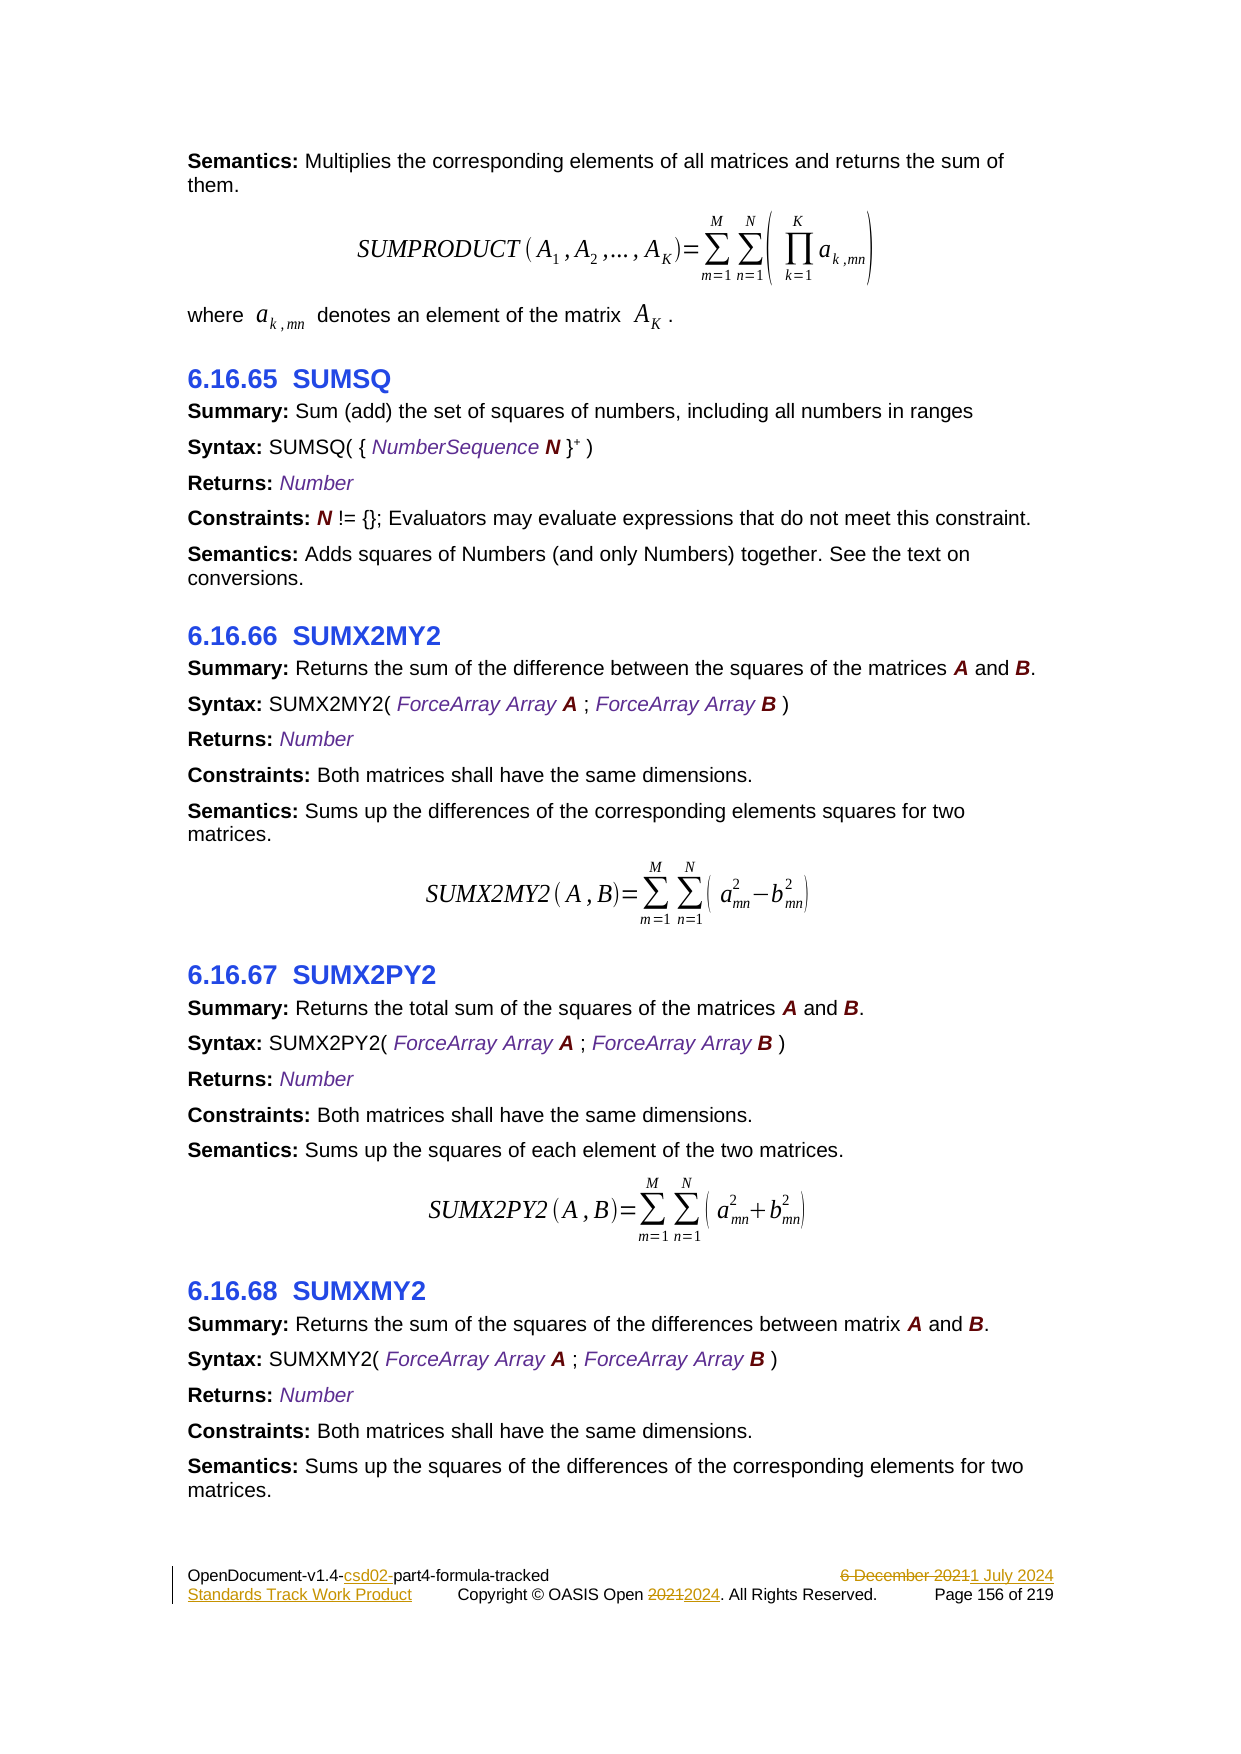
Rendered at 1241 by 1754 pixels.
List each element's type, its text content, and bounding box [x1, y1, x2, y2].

text Constraints: Both matrices shall have the same dimensions. [187, 1419, 1053, 1443]
text Semantics: Sums up the differences of the corresponding elements squares for two matrices. [187, 799, 1053, 846]
text Summary: Returns the sum of the squares of the differences between matrix A and B. [187, 1312, 1053, 1336]
text Returns: Number [187, 471, 1053, 495]
subtitle SUMX2PY2 [187, 960, 1053, 990]
text Returns: Number [187, 728, 1053, 751]
text Returns: Number [187, 1067, 1053, 1091]
text Semantics: Adds squares of Numbers (and only Numbers) together. See the text on conversions. [187, 542, 1053, 589]
text Returns: Number [187, 1383, 1053, 1407]
text Semantics: Sums up the squares of the differences of the corresponding elements for two matrices. [187, 1455, 1053, 1502]
text Constraints: N != {}; Evaluators may evaluate expressions that do not meet this constraint. [187, 507, 1053, 530]
text Semantics: Sums up the squares of each element of the two matrices. [187, 1139, 1053, 1162]
text Constraints: Both matrices shall have the same dimensions. [187, 1103, 1053, 1127]
text Syntax: SUMX2PY2( ForceArray Array A ; ForceArray Array B ) [187, 1032, 1053, 1055]
text Syntax: SUMSQ( { NumberSequence N }+ ) [187, 436, 1053, 459]
subtitle SUMX2MY2 [187, 621, 1053, 651]
subtitle SUMXMY2 [187, 1276, 1053, 1306]
text Summary: Returns the total sum of the squares of the matrices A and B. [187, 996, 1053, 1020]
text Constraints: Both matrices shall have the same dimensions. [187, 763, 1053, 787]
text Semantics: Multiplies the corresponding elements of all matrices and returns the sum of them. [187, 150, 1053, 197]
text Syntax: SUMXMY2( ForceArray Array A ; ForceArray Array B ) [187, 1348, 1053, 1371]
text where denotes an element of the matrix . [187, 299, 1053, 333]
text Summary: Returns the sum of the difference between the squares of the matrices A and B. [187, 657, 1053, 680]
text Summary: Sum (add) the set of squares of numbers, including all numbers in ranges [187, 400, 1053, 423]
text Syntax: SUMX2MY2( ForceArray Array A ; ForceArray Array B ) [187, 692, 1053, 716]
subtitle SUMSQ [187, 364, 1053, 394]
